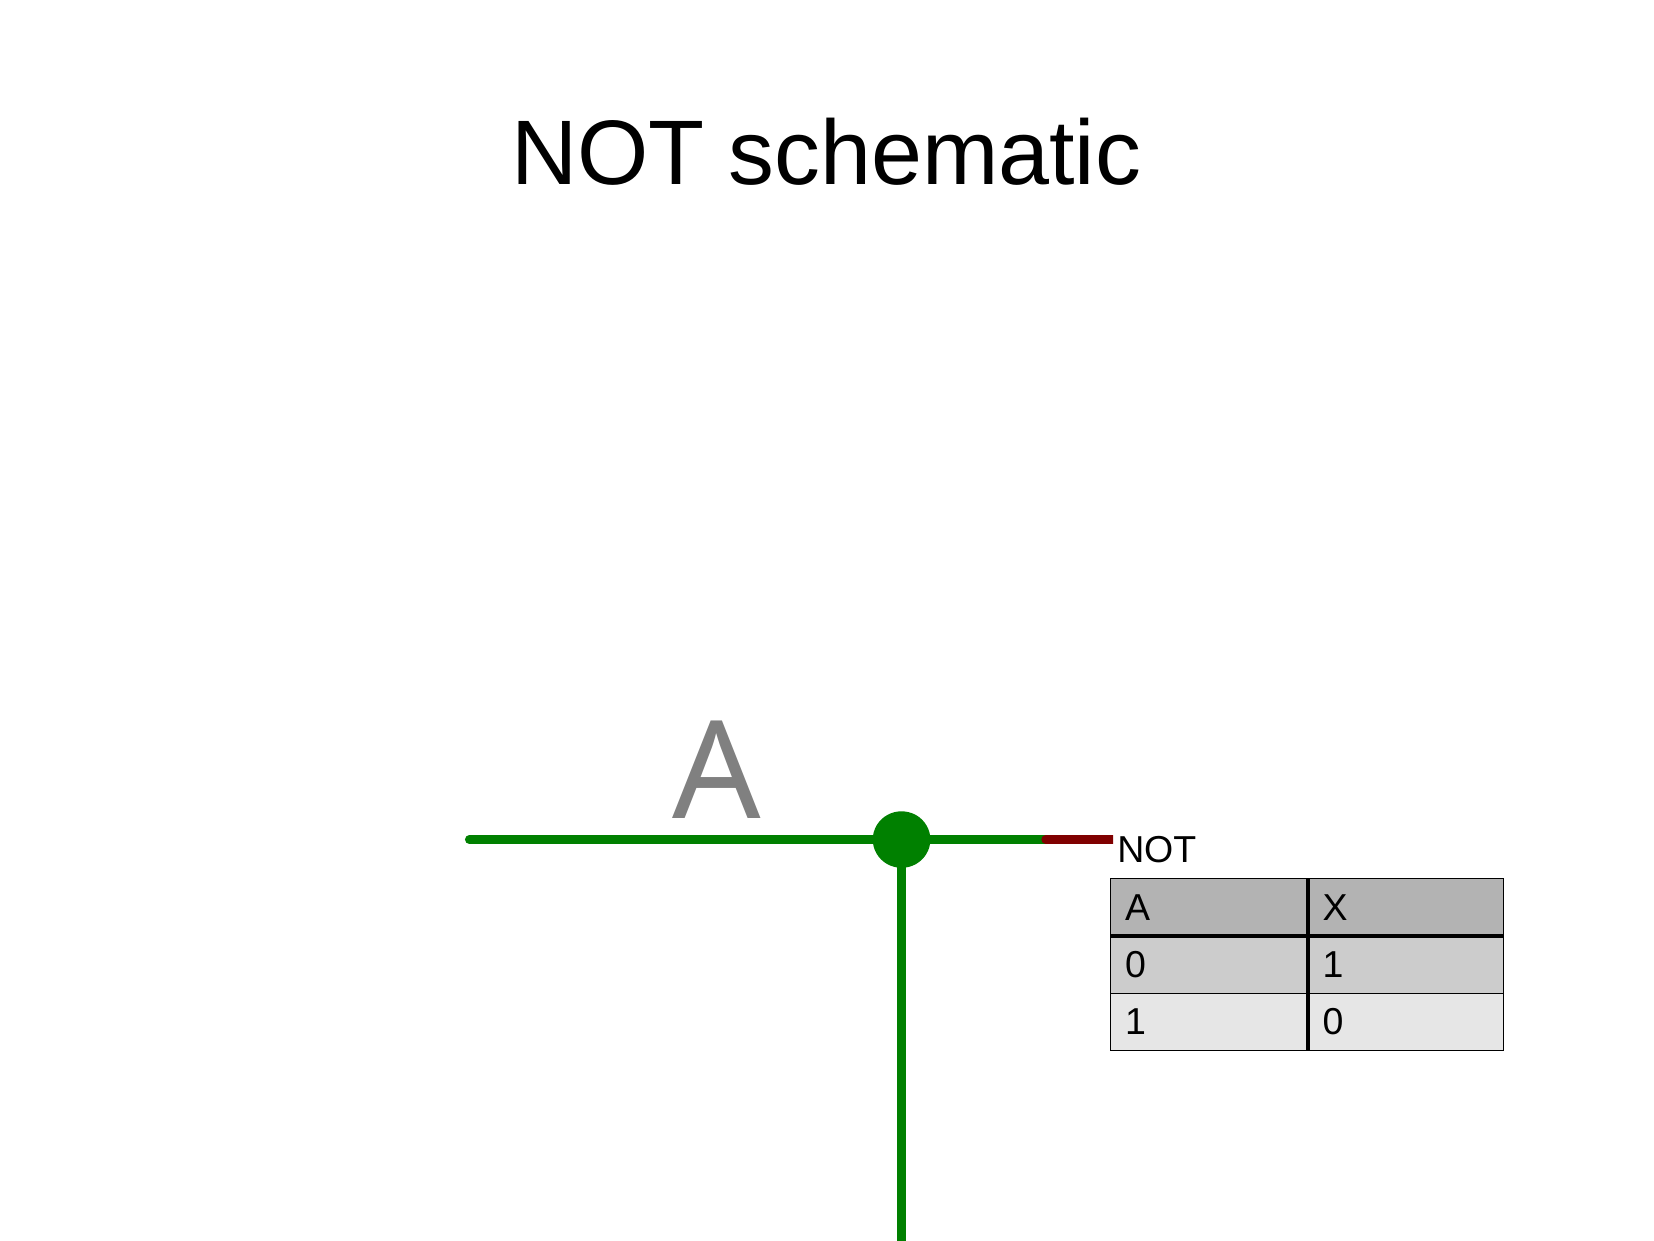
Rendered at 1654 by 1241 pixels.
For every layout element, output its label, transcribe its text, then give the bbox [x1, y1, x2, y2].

text_box NOT [1114, 821, 1220, 878]
table_cell 0 [1114, 938, 1306, 993]
table_cell 0 [1310, 994, 1503, 1050]
table_cell 1 [1114, 994, 1306, 1050]
picture [465, 262, 1114, 1241]
table_header A [1114, 879, 1306, 934]
table_header X [1310, 879, 1503, 934]
table_cell 1 [1310, 938, 1503, 993]
title NOT schematic [82, 49, 1571, 257]
